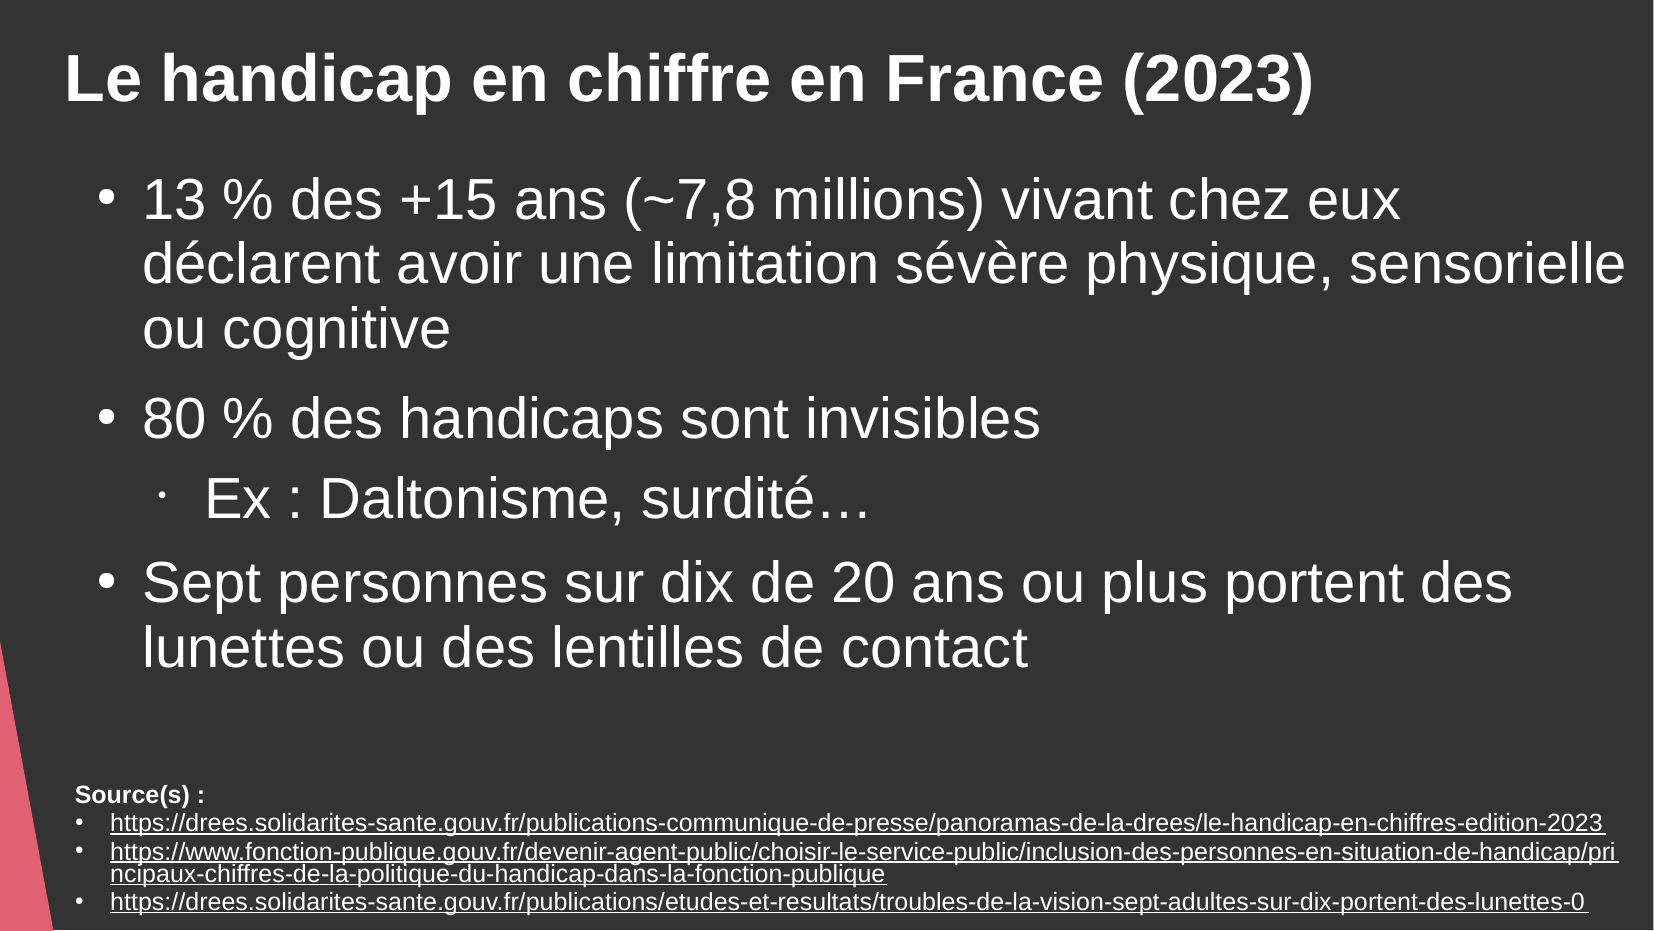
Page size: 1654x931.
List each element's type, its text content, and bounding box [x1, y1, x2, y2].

text_box [0, 641, 54, 931]
text_box Source(s) : https://drees.solidarites-sante.gouv.fr/publications-communique-de-presse/panoramas-de-la-drees/le-handicap-en-chiffres-edition-2023 https://www.fonction-publique.gouv.fr/devenir-agent-public/choisir-le-service-public/inclusion-des-personnes-en-situation-de-handicap/principaux-chiffres-de-la-politique-du-handicap-dans-la-fonction-publique https://drees.solidarites-sante.gouv.fr/publications/etudes-et-resultats/troubles-de-la-vision-sept-adultes-sur-dix-portent-des-lunettes-0 [60, 773, 1642, 901]
list 13 % des +15 ans (~7,8 millions) vivant chez eux déclarent avoir une limitation sévère physique, sensorielle ou cognitive 80 % des handicaps sont invisibles Ex : Daltonisme, surdité… Sept personnes sur dix de 20 ans ou plus portent des lunettes ou des lentilles de contact [80, 166, 1635, 682]
title Le handicap en chiffre en France (2023) [64, 40, 1553, 118]
